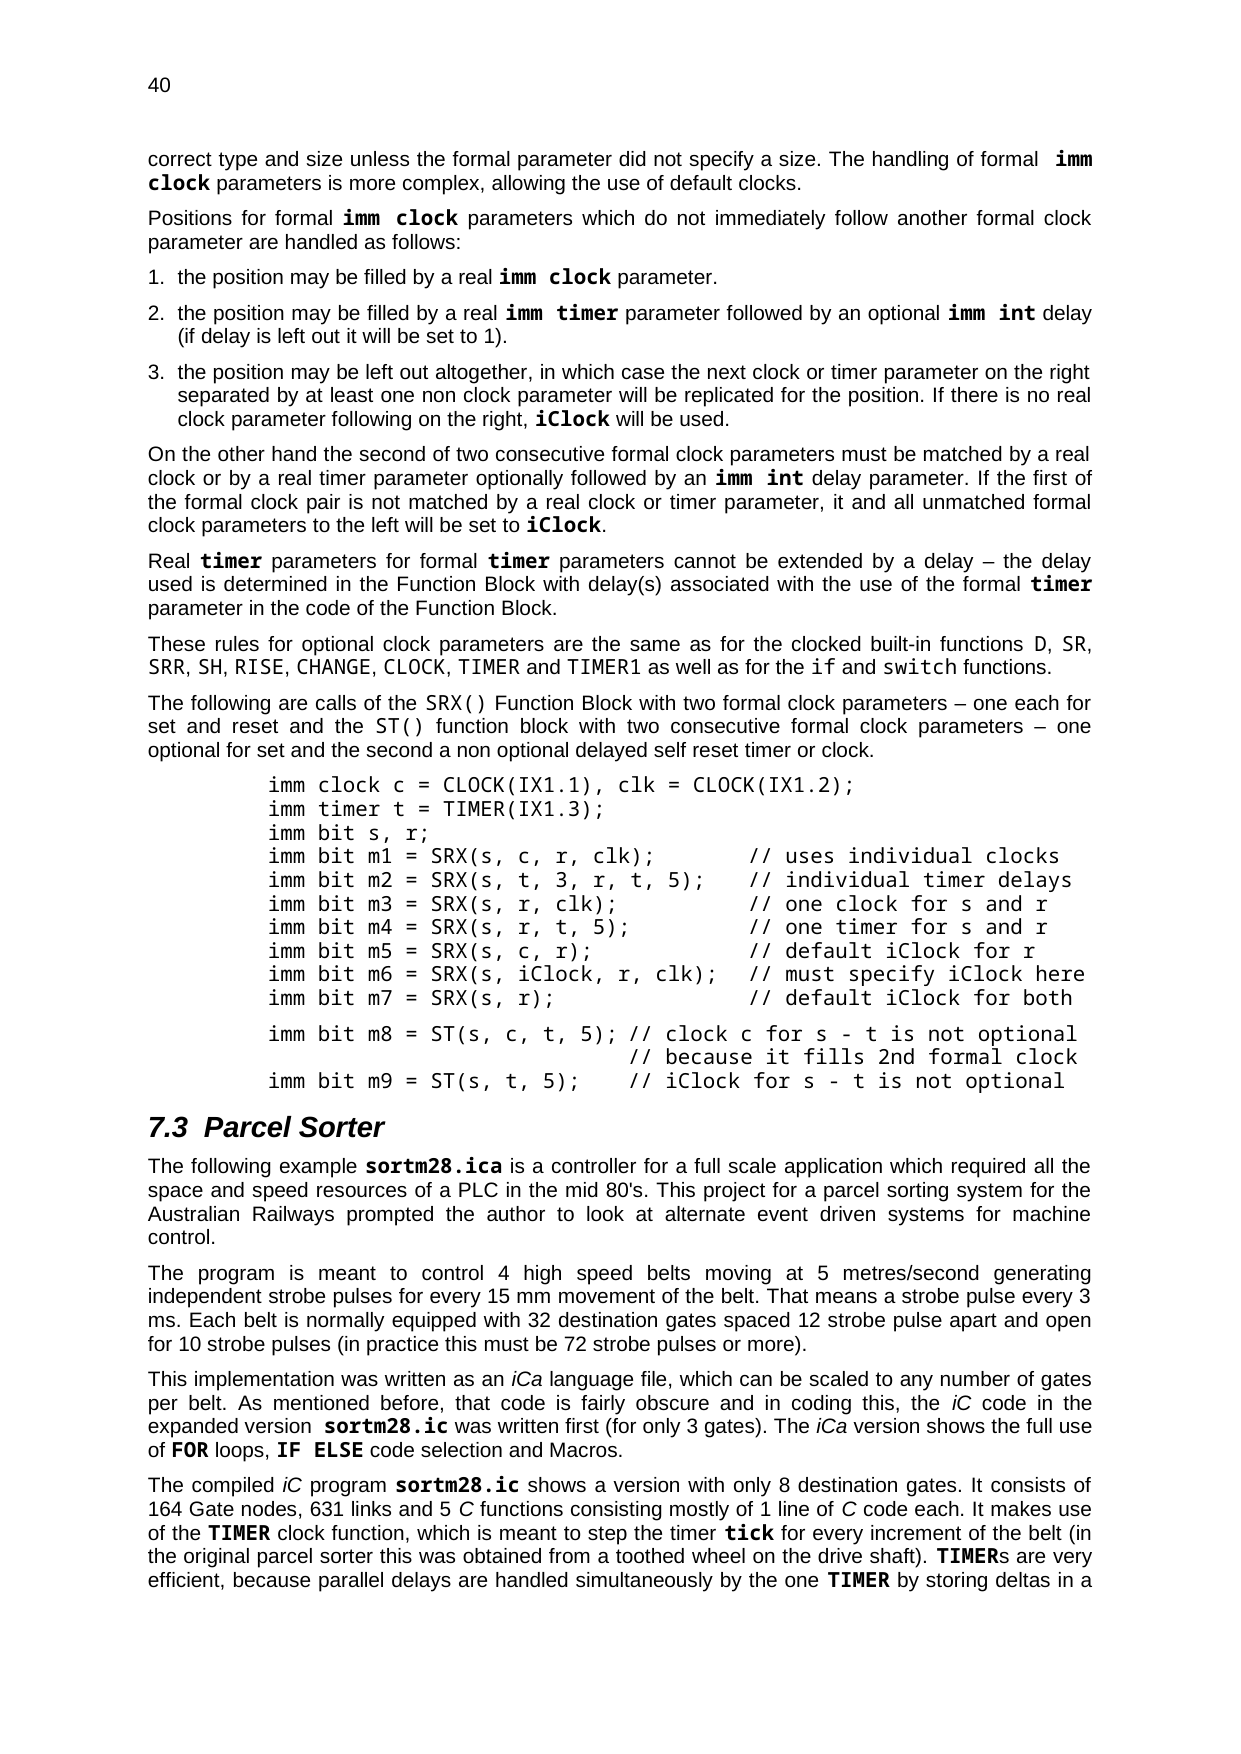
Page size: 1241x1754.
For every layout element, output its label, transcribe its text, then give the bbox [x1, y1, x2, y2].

list the position may be filled by a real imm clock parameter. [148, 266, 1092, 289]
list the position may be filled by a real imm timer parameter followed by an optional imm int delay (if delay is left out it will be set to 1). [148, 301, 1092, 348]
text Real timer parameters for formal timer parameters cannot be extended by a delay – the delay used is determined in the Function Block with delay(s) associated with the use of the formal timer parameter in the code of the Function Block. [148, 549, 1092, 620]
list the position may be left out altogether, in which case the next clock or timer parameter on the right separated by at least one non clock parameter will be replicated for the position. If there is no real clock parameter following on the right, iClock will be used. [148, 360, 1092, 431]
text These rules for optional clock parameters are the same as for the clocked built-in functions D, SR, SRR, SH, RISE, CHANGE, CLOCK, TIMER and TIMER1 as well as for the if and switch functions. [148, 632, 1092, 679]
text correct type and size unless the formal parameter did not specify a size. The handling of formal imm clock parameters is more complex, allowing the use of default clocks. [148, 148, 1092, 195]
text The compiled iC program sortm28.ic shows a version with only 8 destination gates. It consists of 164 Gate nodes, 631 links and 5 C functions consisting mostly of 1 line of C code each. It makes use of the TIMER clock function, which is meant to step the timer tick for every increment of the belt (in the original parcel sorter this was obtained from a toothed wheel on the drive shaft). TIMERs are very efficient, because parallel delays are handled simultaneously by the one TIMER by storing deltas in a [148, 1474, 1092, 1592]
text The program is meant to control 4 high speed belts moving at 5 metres/second generating independent strobe pulses for every 15 mm movement of the belt. That means a strobe pulse every 3 ms. Each belt is normally equipped with 32 destination gates spaced 12 strobe pulse apart and open for 10 strobe pulses (in practice this must be 72 strobe pulses or more). [148, 1261, 1092, 1356]
text The following example sortm28.ica is a controller for a full scale application which required all the space and speed resources of a PLC in the mid 80's. This project for a parcel sorting system for the Australian Railways prompted the author to look at alternate event driven systems for machine control. [148, 1155, 1092, 1249]
text This implementation was written as an iCa language file, which can be scaled to any number of gates per belt. As mentioned before, that code is fairly obscure and in coding this, the iC code in the expanded version sortm28.ic was written first (for only 3 gates). The iCa version shows the full use of FOR loops, IF ELSE code selection and Macros. [148, 1368, 1092, 1462]
text imm clock c = CLOCK(IX1.1), clk = CLOCK(IX1.2); imm timer t = TIMER(IX1.3); imm bit s, r; imm bit m1 = SRX(s, c, r, clk); // uses individual clocks imm bit m2 = SRX(s, t, 3, r, t, 5); // individual timer delays imm bit m3 = SRX(s, r, clk); // one clock for s and r imm bit m4 = SRX(s, r, t, 5); // one timer for s and r imm bit m5 = SRX(s, c, r); // default iClock for r imm bit m6 = SRX(s, iClock, r, clk); // must specify iClock here imm bit m7 = SRX(s, r); // default iClock for both [268, 774, 1092, 1010]
subtitle Parcel Sorter [148, 1111, 1092, 1143]
text Positions for formal imm clock parameters which do not immediately follow another formal clock parameter are handled as follows: [148, 207, 1092, 254]
text imm bit m8 = ST(s, c, t, 5); // clock c for s - t is not optional // because it fills 2nd formal clock imm bit m9 = ST(s, t, 5); // iClock for s - t is not optional [268, 1022, 1092, 1093]
text The following are calls of the SRX() Function Block with two formal clock parameters – one each for set and reset and the ST() function block with two consecutive formal clock parameters – one optional for set and the second a non optional delayed self reset timer or clock. [148, 691, 1092, 762]
text On the other hand the second of two consecutive formal clock parameters must be matched by a real clock or by a real timer parameter optionally followed by an imm int delay parameter. If the first of the formal clock pair is not matched by a real clock or timer parameter, it and all unmatched formal clock parameters to the left will be set to iClock. [148, 443, 1092, 538]
